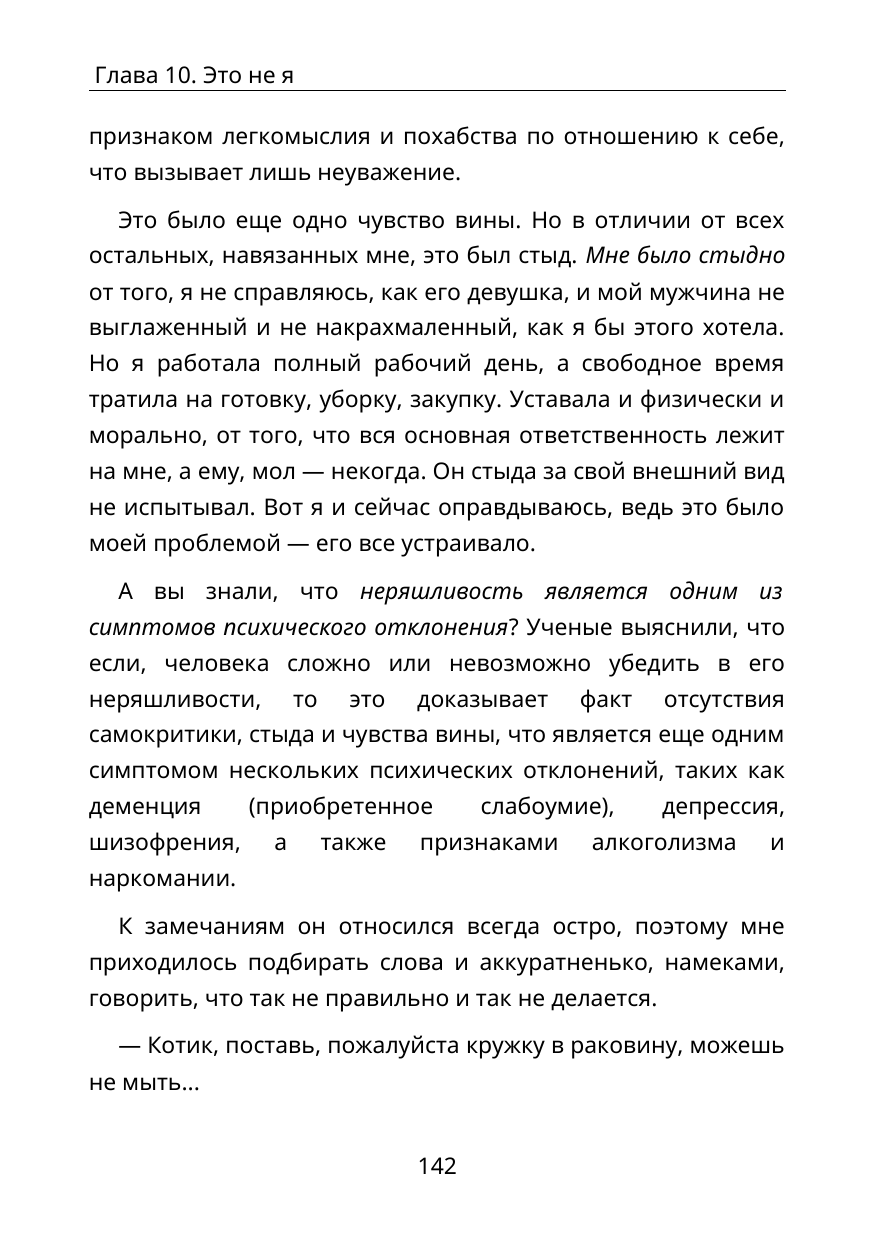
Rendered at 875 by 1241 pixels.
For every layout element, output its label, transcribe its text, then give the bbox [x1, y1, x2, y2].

text Это было еще одно чувство вины. Но в отличии от всех остальных, навязанных мне, это был стыд. Мне было стыдно от того, я не справляюсь, как его девушка, и мой мужчина не выглаженный и не накрахмаленный, как я бы этого хотела. Но я работала полный рабочий день, а свободное время тратила на готовку, уборку, закупку. Уставала и физически и морально, от того, что вся основная ответственность лежит на мне, а ему, мол — некогда. Он стыда за свой внешний вид не испытывал. Вот я и сейчас оправдываюсь, ведь это было моей проблемой — его все устраивало. [88, 203, 786, 558]
text К замечаниям он относился всегда остро, поэтому мне приходилось подбирать слова и аккуратненько, намеками, говорить, что так не правильно и так не делается. [88, 910, 786, 1013]
text А вы знали, что неряшливость является одним из симптомов психического отклонения? Ученые выяснили, что если, человека сложно или невозможно убедить в его неряшливости, то это доказывает факт отсутствия самокритики, стыда и чувства вины, что является еще одним симптомом нескольких психических отклонений, таких как деменция (приобретенное слабоумие), депрессия, шизофрения, а также признаками алкоголизма и наркомании. [88, 575, 786, 893]
text признаком легкомыслия и похабства по отношению к себе, что вызывает лишь неуважение. [88, 120, 786, 187]
text — Котик, поставь, пожалуйста кружку в раковину, можешь не мыть... [88, 1029, 786, 1097]
